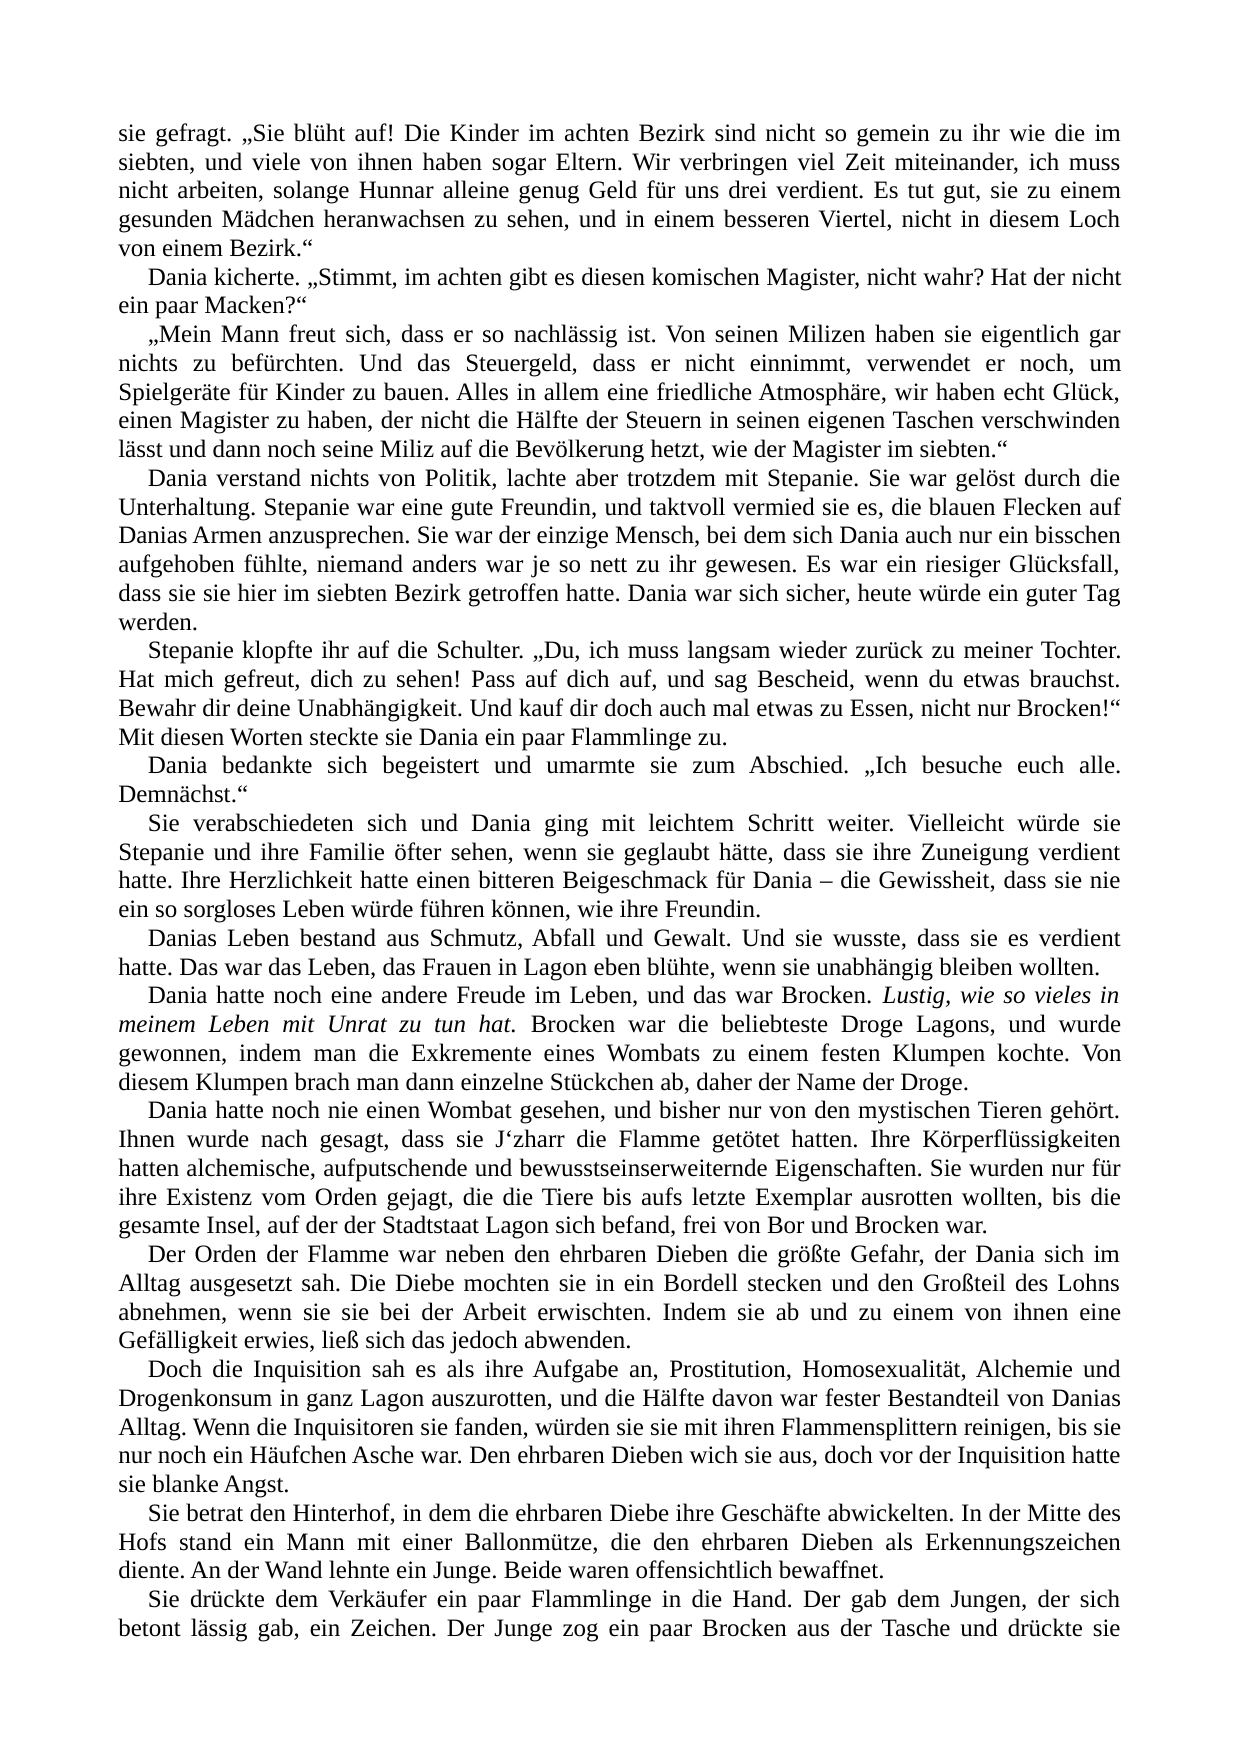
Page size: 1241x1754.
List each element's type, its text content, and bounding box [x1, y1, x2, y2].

text Der Orden der Flamme war neben den ehrbaren Dieben die größte Gefahr, der Dania sich im Alltag ausgesetzt sah. Die Diebe mochten sie in ein Bordell stecken und den Großteil des Lohns abnehmen, wenn sie sie bei der Arbeit erwischten. Indem sie ab und zu einem von ihnen eine Gefälligkeit erwies, ließ sich das jedoch abwenden. [118, 1239, 1122, 1354]
text Dania verstand nichts von Politik, lachte aber trotzdem mit Stepanie. Sie war gelöst durch die Unterhaltung. Stepanie war eine gute Freundin, und taktvoll vermied sie es, die blauen Flecken auf Danias Armen anzusprechen. Sie war der einzige Mensch, bei dem sich Dania auch nur ein bisschen aufgehoben fühlte, niemand anders war je so nett zu ihr gewesen. Es war ein riesiger Glücksfall, dass sie sie hier im siebten Bezirk getroffen hatte. Dania war sich sicher, heute würde ein guter Tag werden. [118, 463, 1122, 636]
text sie gefragt. „Sie blüht auf! Die Kinder im achten Bezirk sind nicht so gemein zu ihr wie die im siebten, und viele von ihnen haben sogar Eltern. Wir verbringen viel Zeit miteinander, ich muss nicht arbeiten, solange Hunnar alleine genug Geld für uns drei verdient. Es tut gut, sie zu einem gesunden Mädchen heranwachsen zu sehen, und in einem besseren Viertel, nicht in diesem Loch von einem Bezirk.“ [118, 118, 1122, 262]
text Danias Leben bestand aus Schmutz, Abfall und Gewalt. Und sie wusste, dass sie es verdient hatte. Das war das Leben, das Frauen in Lagon eben blühte, wenn sie unabhängig bleiben wollten. [118, 923, 1122, 981]
text Sie drückte dem Verkäufer ein paar Flammlinge in die Hand. Der gab dem Jungen, der sich betont lässig gab, ein Zeichen. Der Junge zog ein paar Brocken aus der Tasche und drückte sie [118, 1584, 1122, 1642]
text Dania hatte noch eine andere Freude im Leben, und das war Brocken. Lustig, wie so vieles in meinem Leben mit Unrat zu tun hat. Brocken war die beliebteste Droge Lagons, und wurde gewonnen, indem man die Exkremente eines Wombats zu einem festen Klumpen kochte. Von diesem Klumpen brach man dann einzelne Stückchen ab, daher der Name der Droge. [118, 981, 1122, 1096]
text Doch die Inquisition sah es als ihre Aufgabe an, Prostitution, Homosexualität, Alchemie und Drogenkonsum in ganz Lagon auszurotten, und die Hälfte davon war fester Bestandteil von Danias Alltag. Wenn die Inquisitoren sie fanden, würden sie sie mit ihren Flammensplittern reinigen, bis sie nur noch ein Häufchen Asche war. Den ehrbaren Dieben wich sie aus, doch vor der Inquisition hatte sie blanke Angst. [118, 1354, 1122, 1498]
text Dania kicherte. „Stimmt, im achten gibt es diesen komischen Magister, nicht wahr? Hat der nicht ein paar Macken?“ [118, 262, 1122, 319]
text „Mein Mann freut sich, dass er so nachlässig ist. Von seinen Milizen haben sie eigentlich gar nichts zu befürchten. Und das Steuergeld, dass er nicht einnimmt, verwendet er noch, um Spielgeräte für Kinder zu bauen. Alles in allem eine friedliche Atmosphäre, wir haben echt Glück, einen Magister zu haben, der nicht die Hälfte der Steuern in seinen eigenen Taschen verschwinden lässt und dann noch seine Miliz auf die Bevölkerung hetzt, wie der Magister im siebten.“ [118, 319, 1122, 463]
text Stepanie klopfte ihr auf die Schulter. „Du, ich muss langsam wieder zurück zu meiner Tochter. Hat mich gefreut, dich zu sehen! Pass auf dich auf, und sag Bescheid, wenn du etwas brauchst. Bewahr dir deine Unabhängigkeit. Und kauf dir doch auch mal etwas zu Essen, nicht nur Brocken!“ Mit diesen Worten steckte sie Dania ein paar Flammlinge zu. [118, 636, 1122, 751]
text Sie betrat den Hinterhof, in dem die ehrbaren Diebe ihre Geschäfte abwickelten. In der Mitte des Hofs stand ein Mann mit einer Ballonmütze, die den ehrbaren Dieben als Erkennungszeichen diente. An der Wand lehnte ein Junge. Beide waren offensichtlich bewaffnet. [118, 1498, 1122, 1584]
text Dania bedankte sich begeistert und umarmte sie zum Abschied. „Ich besuche euch alle. Demnächst.“ [118, 751, 1122, 808]
text Dania hatte noch nie einen Wombat gesehen, und bisher nur von den mystischen Tieren gehört. Ihnen wurde nach gesagt, dass sie J‘zharr die Flamme getötet hatten. Ihre Körperflüssigkeiten hatten alchemische, aufputschende und bewusstseinserweiternde Eigenschaften. Sie wurden nur für ihre Existenz vom Orden gejagt, die die Tiere bis aufs letzte Exemplar ausrotten wollten, bis die gesamte Insel, auf der der Stadtstaat Lagon sich befand, frei von Bor und Brocken war. [118, 1096, 1122, 1239]
text Sie verabschiedeten sich und Dania ging mit leichtem Schritt weiter. Vielleicht würde sie Stepanie und ihre Familie öfter sehen, wenn sie geglaubt hätte, dass sie ihre Zuneigung verdient hatte. Ihre Herzlichkeit hatte einen bitteren Beigeschmack für Dania – die Gewissheit, dass sie nie ein so sorgloses Leben würde führen können, wie ihre Freundin. [118, 808, 1122, 923]
